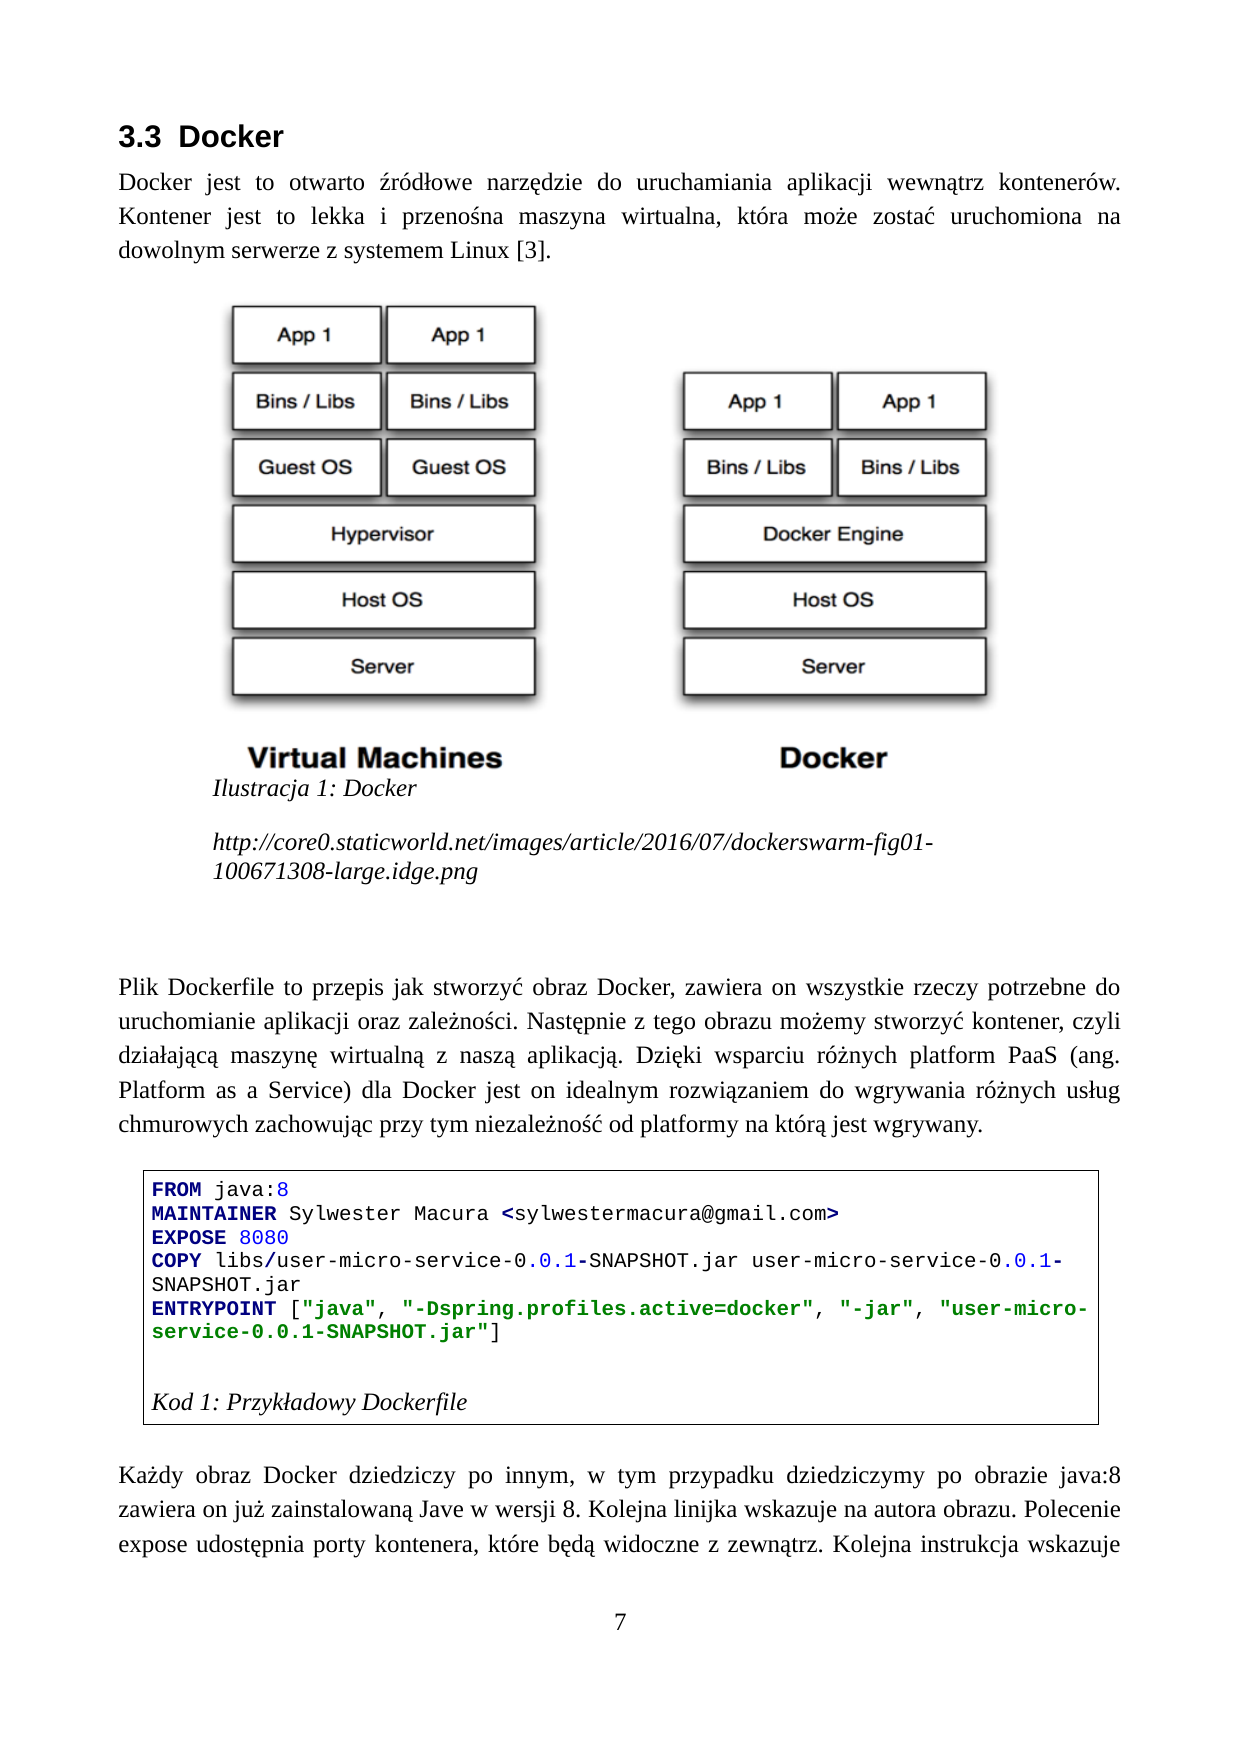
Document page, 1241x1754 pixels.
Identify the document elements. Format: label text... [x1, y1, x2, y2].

text Kod 1: Przykładowy Dockerfile [151, 1387, 1089, 1416]
text MAINTAINER Sylwester Macura <sylwestermacura@gmail.com> [151, 1203, 1089, 1227]
text Docker jest to otwarto źródłowe narzędzie do uruchamiania aplikacji wewnątrz kontenerów. Kontener jest to lekka i przenośna maszyna wirtualna, która może zostać uruchomiona na dowolnym serwerze z systemem Linux [3]. [118, 167, 1122, 264]
text FROM java:8 [151, 1179, 1089, 1203]
text EXPOSE 8080 [151, 1227, 1089, 1250]
text http://core0.staticworld.net/images/article/2016/07/dockerswarm-fig01-100671308-large.idge.png [212, 827, 1028, 885]
text Każdy obraz Docker dziedziczy po innym, w tym przypadku dziedziczymy po obrazie java:8 zawiera on już zainstalowaną Jave w wersji 8. Kolejna linijka wskazuje na autora obrazu. Polecenie expose udostępnia porty kontenera, które będą widoczne z zewnątrz. Kolejna instrukcja wskazuje [118, 1460, 1122, 1558]
text Ilustracja 1: Docker [212, 774, 1028, 802]
subtitle Docker [118, 118, 1122, 154]
picture [212, 297, 1004, 774]
text Plik Dockerfile to przepis jak stworzyć obraz Docker, zawiera on wszystkie rzeczy potrzebne do uruchomianie aplikacji oraz zależności. Następnie z tego obrazu możemy stworzyć kontener, czyli działającą maszynę wirtualną z naszą aplikacją. Dzięki wsparciu różnych platform PaaS (ang. Platform as a Service) dla Docker jest on idealnym rozwiązaniem do wgrywania różnych usług chmurowych zachowując przy tym niezależność od platformy na którą jest wgrywany. [118, 972, 1122, 1138]
text ENTRYPOINT ["java", "-Dspring.profiles.active=docker", "-jar", "user-micro-service-0.0.1-SNAPSHOT.jar"] [151, 1298, 1089, 1345]
text COPY libs/user-micro-service-0.0.1-SNAPSHOT.jar user-micro-service-0.0.1-SNAPSHOT.jar [151, 1250, 1089, 1298]
